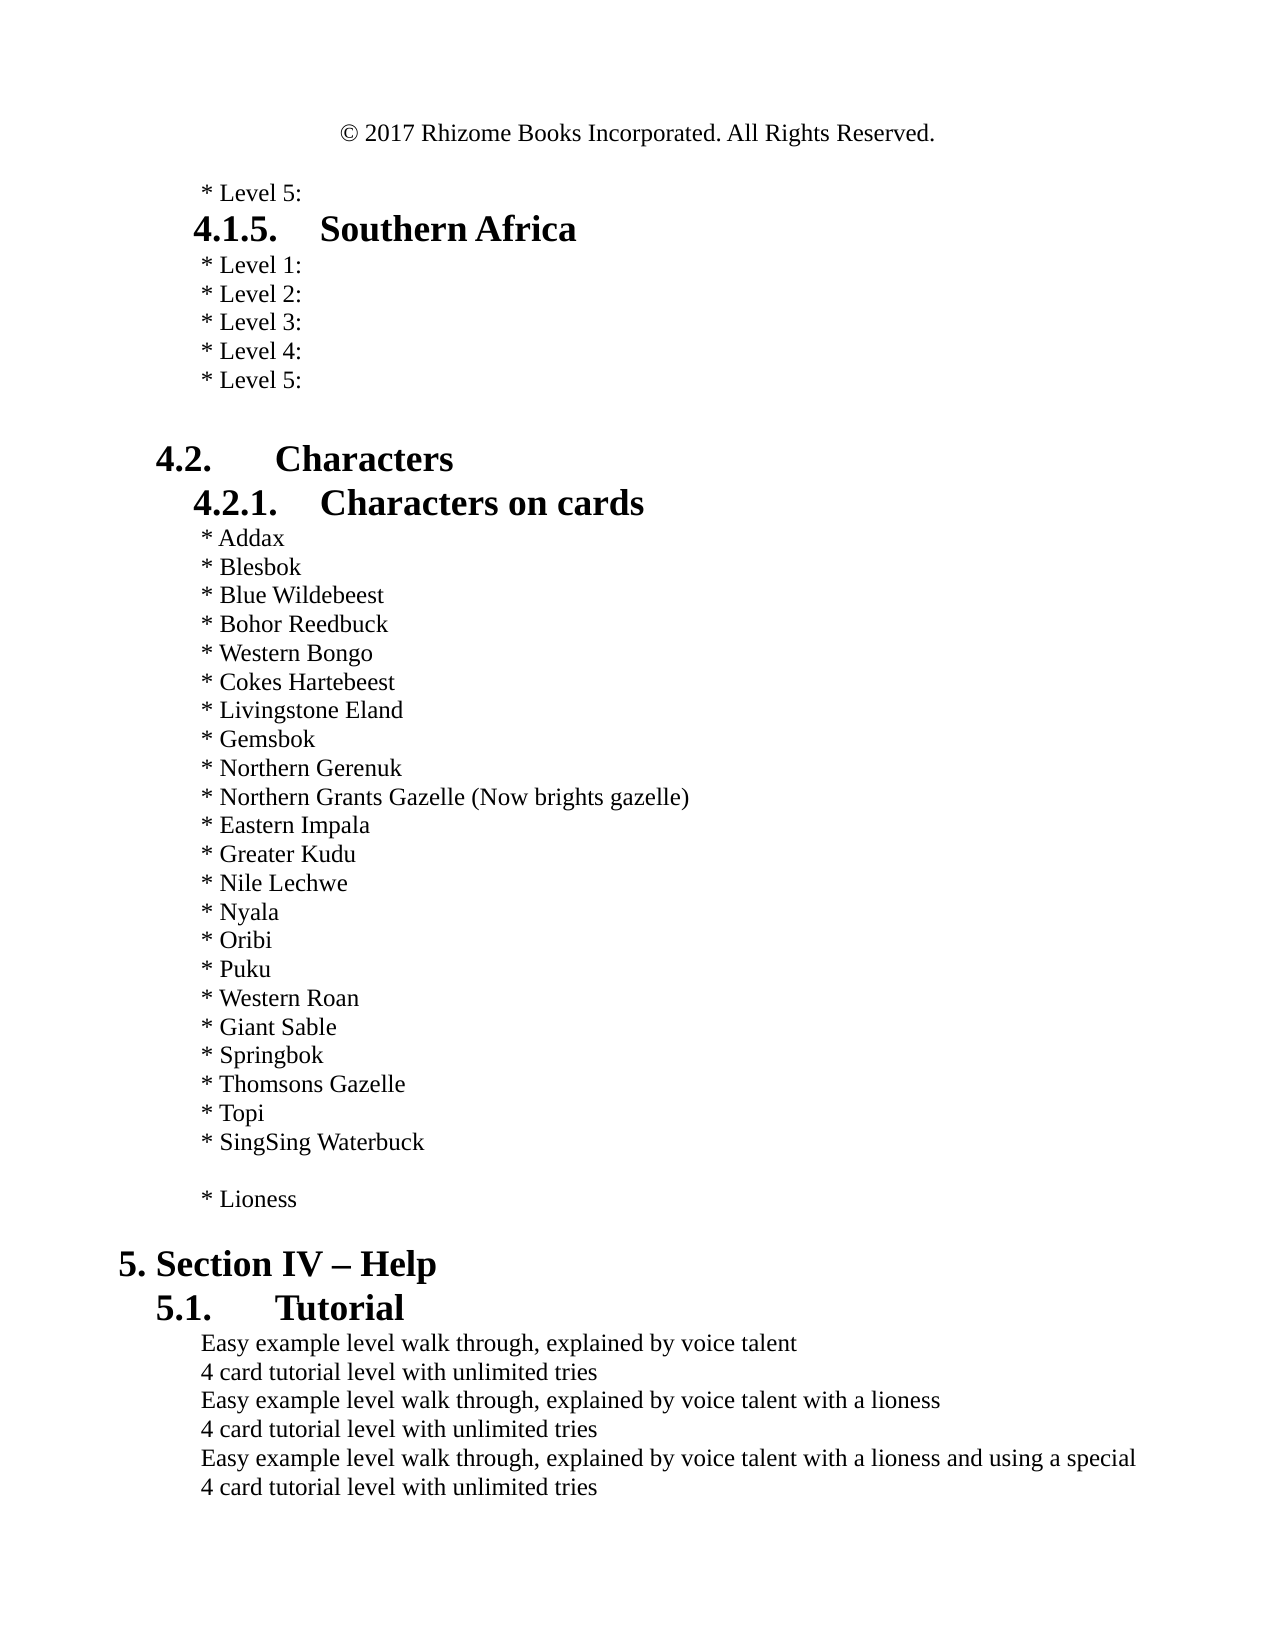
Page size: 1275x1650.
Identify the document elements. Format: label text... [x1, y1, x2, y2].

list * Level 2: [156, 279, 1157, 307]
list * SingSing Waterbuck [156, 1127, 1157, 1156]
list * Northern Gerenuk [156, 753, 1157, 782]
list * Gemsbok [156, 724, 1157, 753]
list * Oribi [156, 926, 1157, 954]
list 4 card tutorial level with unlimited tries [156, 1414, 1157, 1443]
list * Bohor Reedbuck [156, 609, 1157, 638]
list * Northern Grants Gazelle (Now brights gazelle) [156, 782, 1157, 811]
list * Level 4: [156, 336, 1157, 365]
list * Blue Wildebeest [156, 581, 1157, 609]
list Easy example level walk through, explained by voice talent with a lioness and using a special [156, 1443, 1157, 1472]
list * Greater Kudu [156, 839, 1157, 868]
list * Puku [156, 954, 1157, 983]
list * Eastern Impala [156, 811, 1157, 839]
list Tutorial [156, 1285, 1157, 1328]
list * Western Bongo [156, 638, 1157, 667]
list Easy example level walk through, explained by voice talent with a lioness [156, 1386, 1157, 1414]
list * Cokes Hartebeest [156, 667, 1157, 696]
list * Addax [156, 523, 1157, 552]
list * Nyala [156, 897, 1157, 926]
list * Thomsons Gazelle [156, 1069, 1157, 1098]
list * Topi [156, 1098, 1157, 1127]
list Section IV – Help [118, 1242, 1157, 1285]
list 4 card tutorial level with unlimited tries [156, 1357, 1157, 1386]
list * Level 5: [156, 178, 1157, 207]
list 4 card tutorial level with unlimited tries [156, 1472, 1157, 1501]
list * Level 5: [156, 365, 1157, 394]
list * Giant Sable [156, 1012, 1157, 1041]
list * Level 3: [156, 307, 1157, 336]
list Southern Africa [193, 207, 1157, 250]
list Characters [156, 437, 1157, 480]
list * Western Roan [156, 983, 1157, 1012]
list * Blesbok [156, 552, 1157, 581]
list * Springbok [156, 1041, 1157, 1069]
list Characters on cards [193, 480, 1157, 523]
list * Livingstone Eland [156, 696, 1157, 724]
list * Lioness [156, 1184, 1157, 1213]
list * Level 1: [156, 250, 1157, 279]
list Easy example level walk through, explained by voice talent [156, 1328, 1157, 1357]
list * Nile Lechwe [156, 868, 1157, 897]
